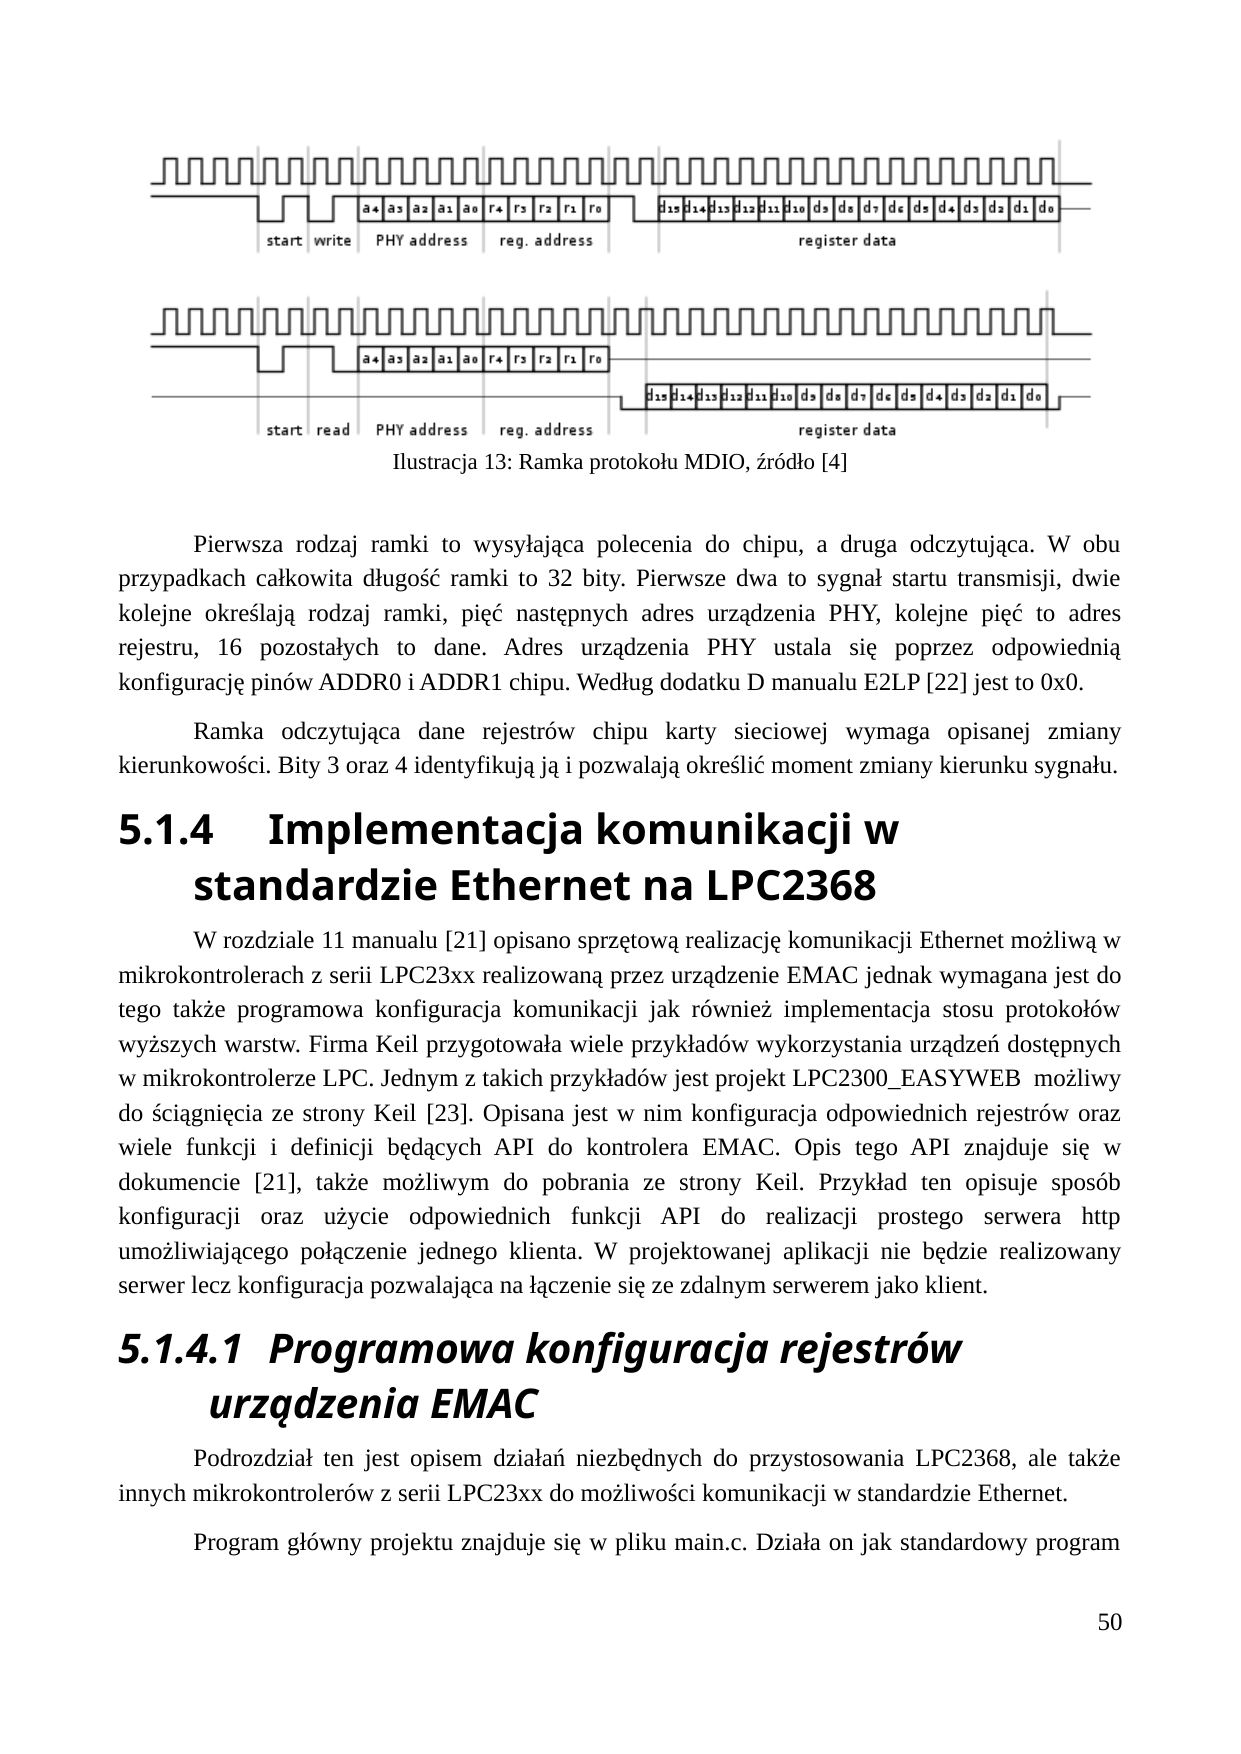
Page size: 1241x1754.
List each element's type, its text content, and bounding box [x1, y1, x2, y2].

text Podrozdział ten jest opisem działań niezbędnych do przystosowania LPC2368, ale także innych mikrokontrolerów z serii LPC23xx do możliwości komunikacji w standardzie Ethernet. [118, 1443, 1122, 1506]
text Program główny projektu znajduje się w pliku main.c. Działa on jak standardowy program [118, 1527, 1122, 1555]
subtitle Programowa konfiguracja rejestrów urządzenia EMAC [118, 1319, 1122, 1431]
text W rozdziale 11 manualu [21] opisano sprzętową realizację komunikacji Ethernet możliwą w mikrokontrolerach z serii LPC23xx realizowaną przez urządzenie EMAC jednak wymagana jest do tego także programowa konfiguracja komunikacji jak również implementacja stosu protokołów wyższych warstw. Firma Keil przygotowała wiele przykładów wykorzystania urządzeń dostępnych w mikrokontrolerze LPC. Jednym z takich przykładów jest projekt LPC2300_EASYWEB możliwy do ściągnięcia ze strony Keil [23]. Opisana jest w nim konfiguracja odpowiednich rejestrów oraz wiele funkcji i definicji będących API do kontrolera EMAC. Opis tego API znajduje się w dokumencie [21], także możliwym do pobrania ze strony Keil. Przykład ten opisuje sposób konfiguracji oraz użycie odpowiednich funkcji API do realizacji prostego serwera http umożliwiającego połączenie jednego klienta. W projektowanej aplikacji nie będzie realizowany serwer lecz konfiguracja pozwalająca na łączenie się ze zdalnym serwerem jako klient. [118, 926, 1122, 1299]
subtitle Implementacja komunikacji w standardzie Ethernet na LPC2368 [118, 799, 1122, 913]
text Ilustracja 13: Ramka protokołu MDIO, źródło [4] [128, 448, 1112, 474]
picture [127, 130, 1113, 448]
text Ramka odczytująca dane rejestrów chipu karty sieciowej wymaga opisanej zmiany kierunkowości. Bity 3 oraz 4 identyfikują ją i pozwalają określić moment zmiany kierunku sygnału. [118, 716, 1122, 779]
text Pierwsza rodzaj ramki to wysyłająca polecenia do chipu, a druga odczytująca. W obu przypadkach całkowita długość ramki to 32 bity. Pierwsze dwa to sygnał startu transmisji, dwie kolejne określają rodzaj ramki, pięć następnych adres urządzenia PHY, kolejne pięć to adres rejestru, 16 pozostałych to dane. Adres urządzenia PHY ustala się poprzez odpowiednią konfigurację pinów ADDR0 i ADDR1 chipu. Według dodatku D manualu E2LP [22] jest to 0x0. [118, 529, 1122, 696]
